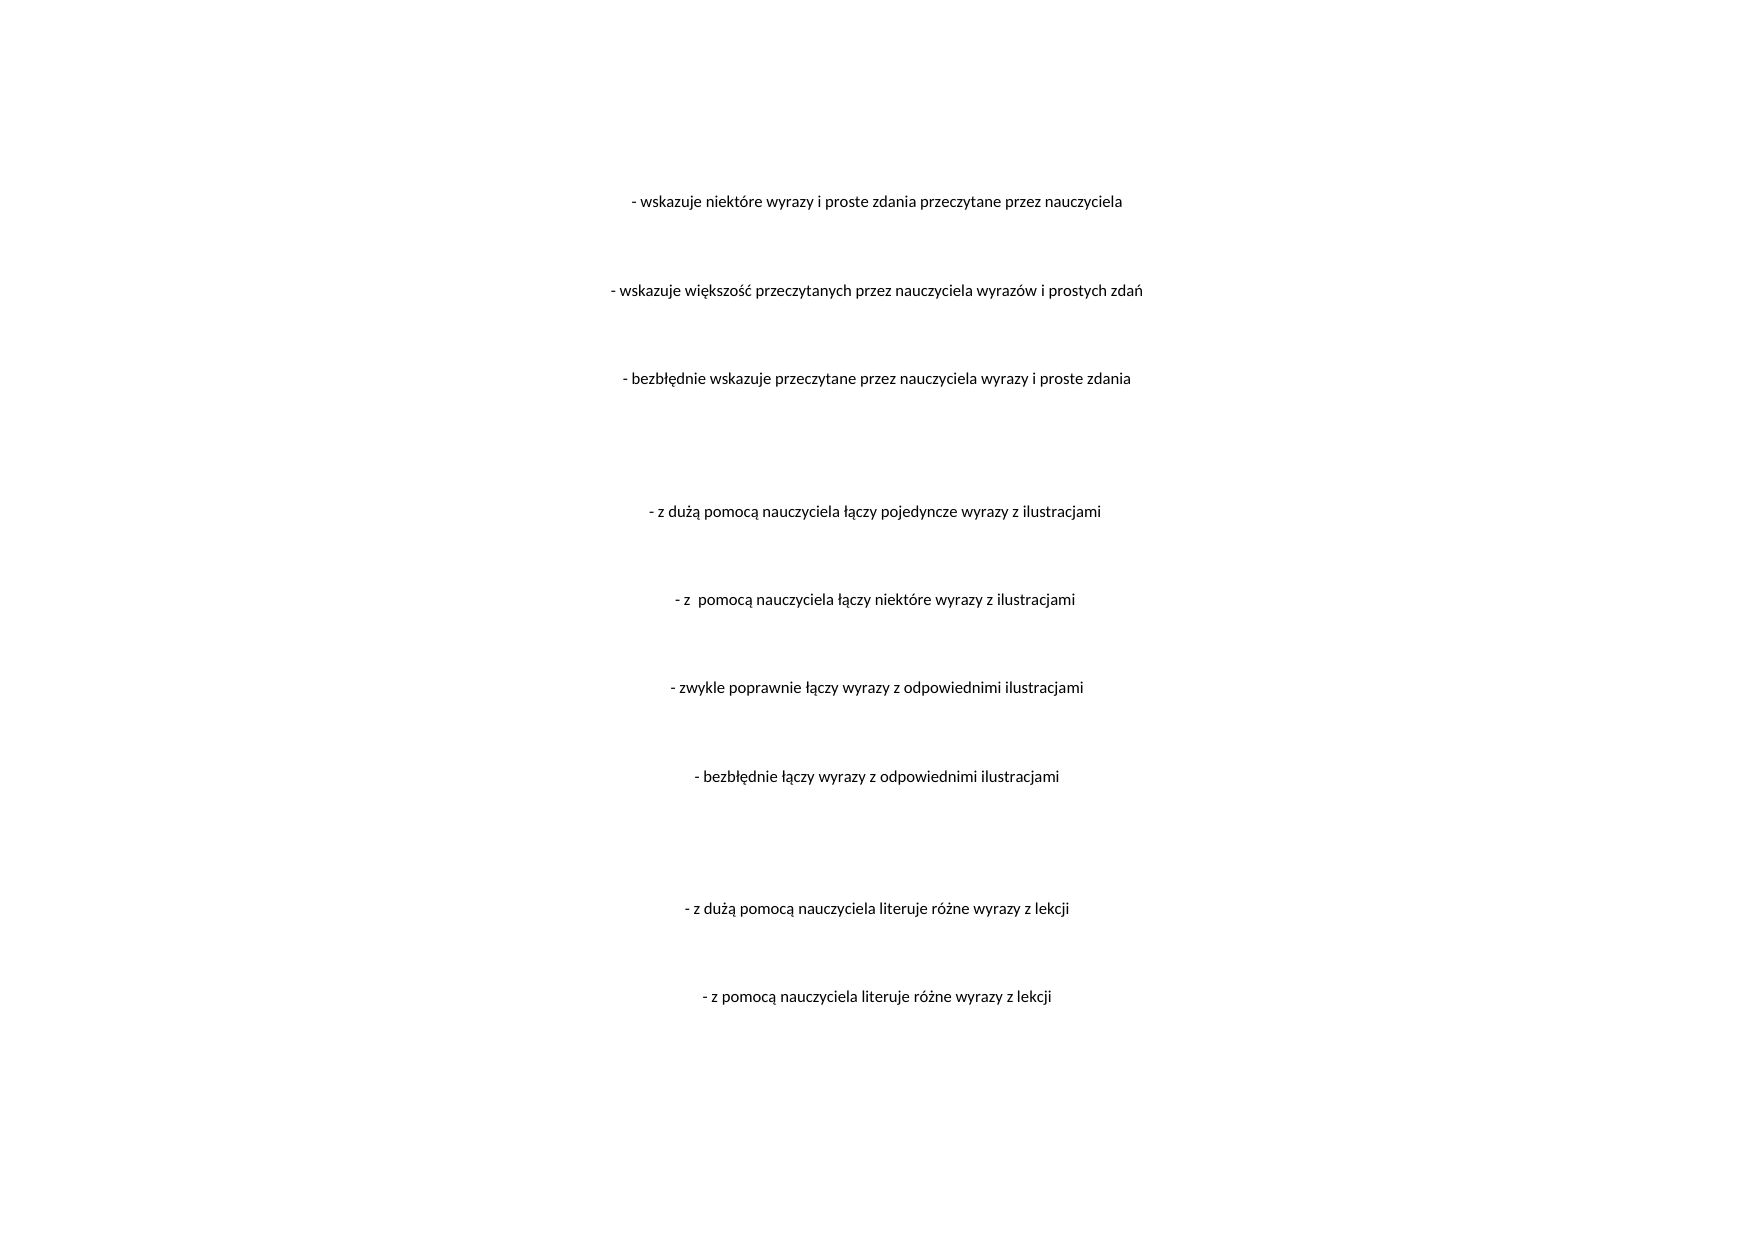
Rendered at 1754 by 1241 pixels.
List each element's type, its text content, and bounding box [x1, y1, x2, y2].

text - z pomocą nauczyciela literuje różne wyrazy z lekcji [148, 987, 1606, 1007]
text - z pomocą nauczyciela łączy niektóre wyrazy z ilustracjami [148, 589, 1606, 609]
text - bezbłędnie łączy wyrazy z odpowiednimi ilustracjami [148, 766, 1606, 786]
text - bezbłędnie wskazuje przeczytane przez nauczyciela wyrazy i proste zdania [148, 368, 1606, 389]
text - zwykle poprawnie łączy wyrazy z odpowiednimi ilustracjami [148, 678, 1606, 698]
text - wskazuje większość przeczytanych przez nauczyciela wyrazów i prostych zdań [148, 280, 1606, 300]
text - z dużą pomocą nauczyciela łączy pojedyncze wyrazy z ilustracjami [148, 501, 1606, 521]
text - wskazuje niektóre wyrazy i proste zdania przeczytane przez nauczyciela [148, 192, 1606, 212]
text - z dużą pomocą nauczyciela literuje różne wyrazy z lekcji [148, 898, 1606, 919]
